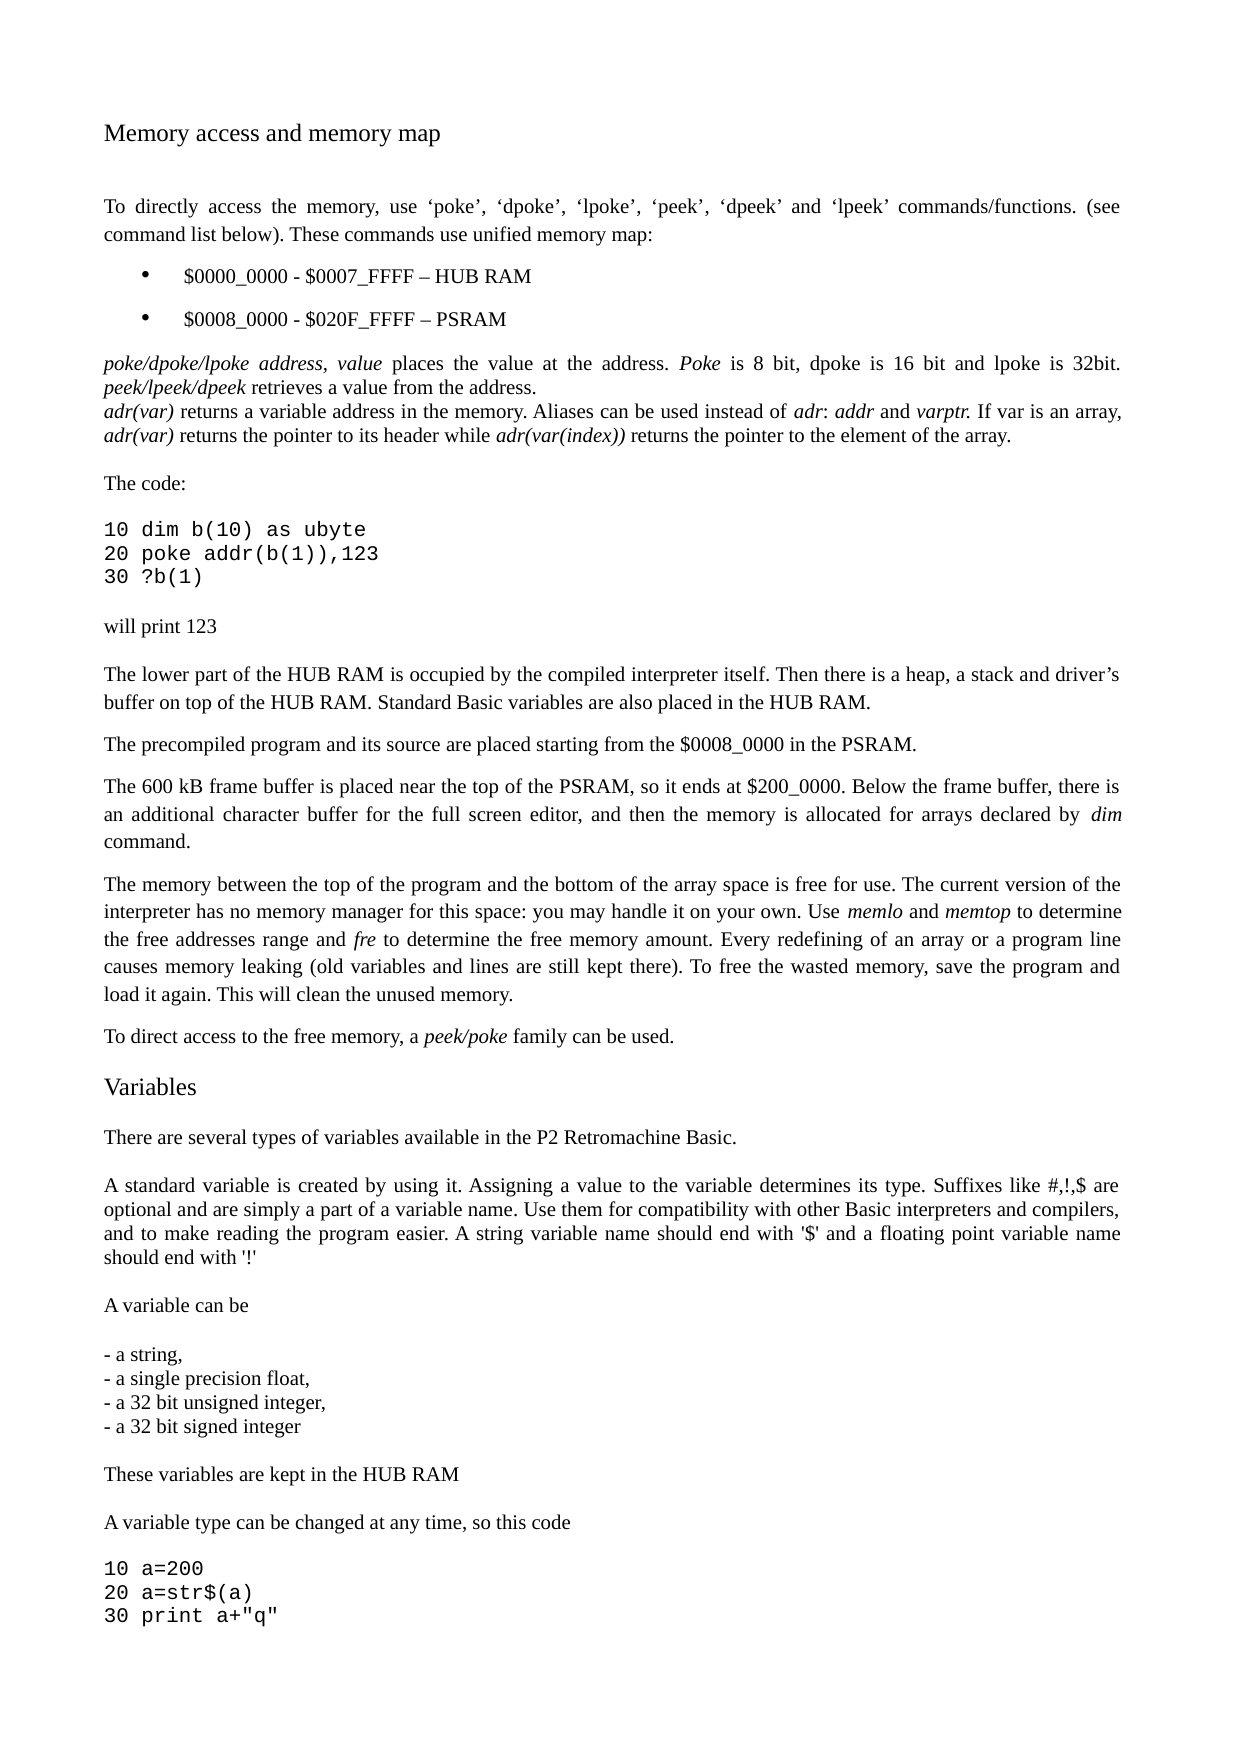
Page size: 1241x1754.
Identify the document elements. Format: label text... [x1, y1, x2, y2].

text 30 print a+"q" [103, 1605, 1122, 1629]
text The memory between the top of the program and the bottom of the array space is free for use. The current version of the interpreter has no memory manager for this space: you may handle it on your own. Use memlo and memtop to determine the free addresses range and fre to determine the free memory amount. Every redefining of an array or a program line causes memory leaking (old variables and lines are still kept there). To free the wasted memory, save the program and load it again. This will clean the unused memory. [103, 871, 1122, 1006]
text A standard variable is created by using it. Assigning a value to the variable determines its type. Suffixes like #,!,$ are optional and are simply a part of a variable name. Use them for compatibility with other Basic interpreters and compilers, and to make reading the program easier. A string variable name should end with '$' and a floating point variable name should end with '!' [103, 1173, 1122, 1269]
text The precompiled program and its source are placed starting from the $0008_0000 in the PSRAM. [103, 732, 1122, 756]
list $0000_0000 - $0007_FFFF – HUB RAM [141, 264, 1122, 289]
text To directly access the memory, use ‘poke’, ‘dpoke’, ‘lpoke’, ‘peek’, ‘dpeek’ and ‘lpeek’ commands/functions. (see command list below). These commands use unified memory map: [103, 194, 1122, 246]
text - a string, [103, 1342, 1122, 1366]
text To direct access to the free memory, a peek/poke family can be used. [103, 1024, 1122, 1048]
text The code: [103, 471, 1122, 495]
text 10 a=200 [103, 1558, 1122, 1582]
list $0008_0000 - $020F_FFFF – PSRAM [141, 307, 1122, 332]
text 20 poke addr(b(1)),123 [103, 543, 1122, 566]
text A variable can be [103, 1293, 1122, 1317]
text A variable type can be changed at any time, so this code [103, 1510, 1122, 1534]
subtitle Variables [103, 1072, 1122, 1101]
text 10 dim b(10) as ubyte [103, 519, 1122, 543]
text The lower part of the HUB RAM is occupied by the compiled interpreter itself. Then there is a heap, a stack and driver’s buffer on top of the HUB RAM. Standard Basic variables are also placed in the HUB RAM. [103, 662, 1122, 714]
text The 600 kB frame buffer is placed near the top of the PSRAM, so it ends at $200_0000. Below the frame buffer, there is an additional character buffer for the full screen editor, and then the memory is allocated for arrays declared by dim command. [103, 774, 1122, 853]
text 30 ?b(1) [103, 566, 1122, 590]
text 20 a=str$(a) [103, 1582, 1122, 1605]
subtitle Memory access and memory map [103, 118, 1122, 147]
text There are several types of variables available in the P2 Retromachine Basic. [103, 1125, 1122, 1149]
text - a single precision float, [103, 1366, 1122, 1390]
text poke/dpoke/lpoke address, value places the value at the address. Poke is 8 bit, dpoke is 16 bit and lpoke is 32bit. peek/lpeek/dpeek retrieves a value from the address. [103, 351, 1122, 399]
text adr(var) returns a variable address in the memory. Aliases can be used instead of adr: addr and varptr. If var is an array, adr(var) returns the pointer to its header while adr(var(index)) returns the pointer to the element of the array. [103, 399, 1122, 447]
text - a 32 bit unsigned integer, [103, 1390, 1122, 1414]
text will print 123 [103, 614, 1122, 638]
text - a 32 bit signed integer [103, 1414, 1122, 1438]
text These variables are kept in the HUB RAM [103, 1462, 1122, 1486]
